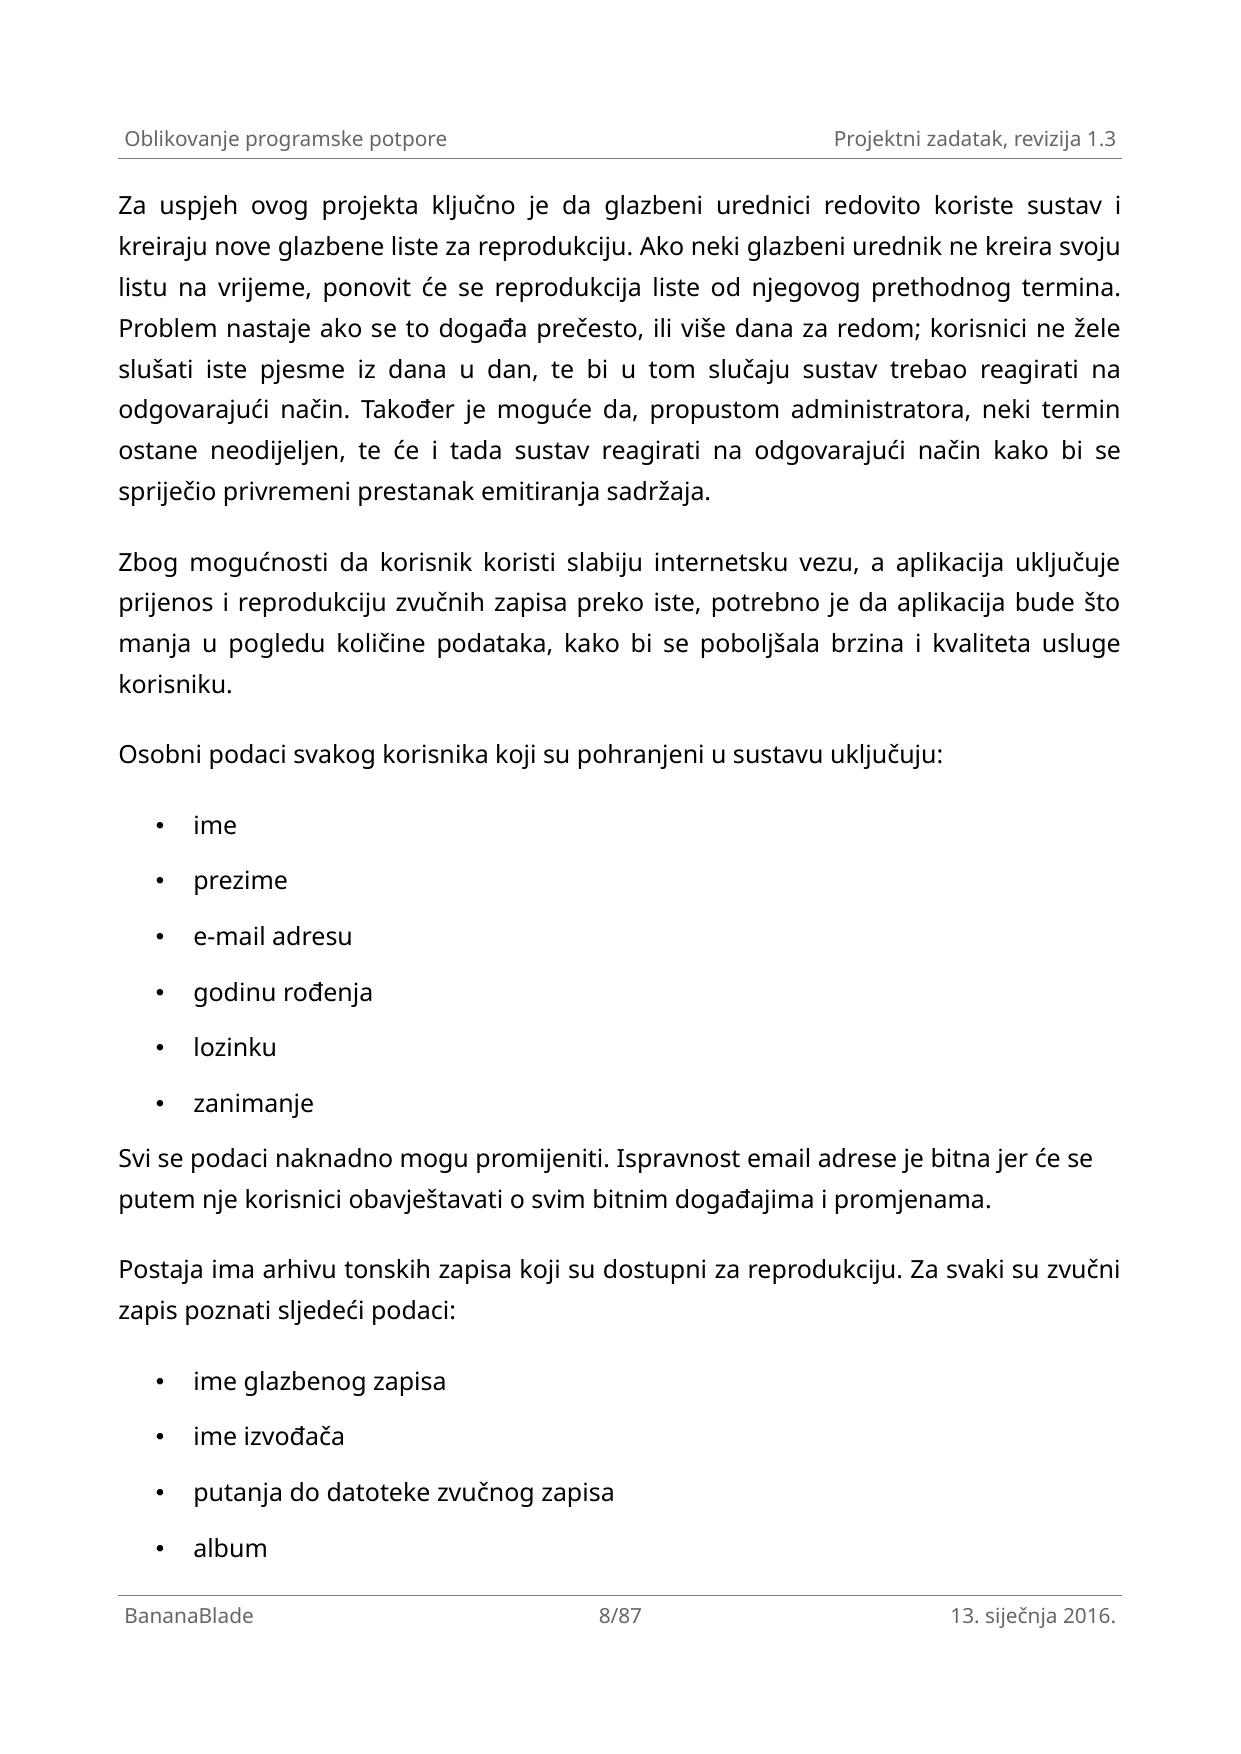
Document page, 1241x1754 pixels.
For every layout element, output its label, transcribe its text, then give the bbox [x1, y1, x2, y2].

list ime [156, 807, 1122, 841]
text Svi se podaci naknadno mogu promijeniti. Ispravnost email adrese je bitna jer će se putem nje korisnici obavještavati o svim bitnim događajima i promjenama. [118, 1141, 1122, 1216]
text Osobni podaci svakog korisnika koji su pohranjeni u sustavu uključuju: [118, 737, 1122, 771]
text Postaja ima arhivu tonskih zapisa koji su dostupni za reprodukciju. Za svaki su zvučni zapis poznati sljedeći podaci: [118, 1252, 1122, 1327]
list putanja do datoteke zvučnog zapisa [156, 1474, 1122, 1509]
list lozinku [156, 1030, 1122, 1064]
text Za uspjeh ovog projekta ključno je da glazbeni urednici redovito koriste sustav i kreiraju nove glazbene liste za reprodukciju. Ako neki glazbeni urednik ne kreira svoju listu na vrijeme, ponovit će se reprodukcija liste od njegovog prethodnog termina. Problem nastaje ako se to događa prečesto, ili više dana za redom; korisnici ne žele slušati iste pjesme iz dana u dan, te bi u tom slučaju sustav trebao reagirati na odgovarajući način. Također je moguće da, propustom administratora, neki termin ostane neodijeljen, te će i tada sustav reagirati na odgovarajući način kako bi se spriječio privremeni prestanak emitiranja sadržaja. [118, 188, 1122, 508]
text Zbog mogućnosti da korisnik koristi slabiju internetsku vezu, a aplikacija uključuje prijenos i reprodukciju zvučnih zapisa preko iste, potrebno je da aplikacija bude što manja u pogledu količine podataka, kako bi se poboljšala brzina i kvaliteta usluge korisniku. [118, 544, 1122, 701]
list zanimanje [156, 1085, 1122, 1119]
list e-mail adresu [156, 918, 1122, 953]
list ime izvođača [156, 1419, 1122, 1453]
list godinu rođenja [156, 974, 1122, 1008]
list ime glazbenog zapisa [156, 1363, 1122, 1397]
list prezime [156, 863, 1122, 897]
list album [156, 1530, 1122, 1564]
